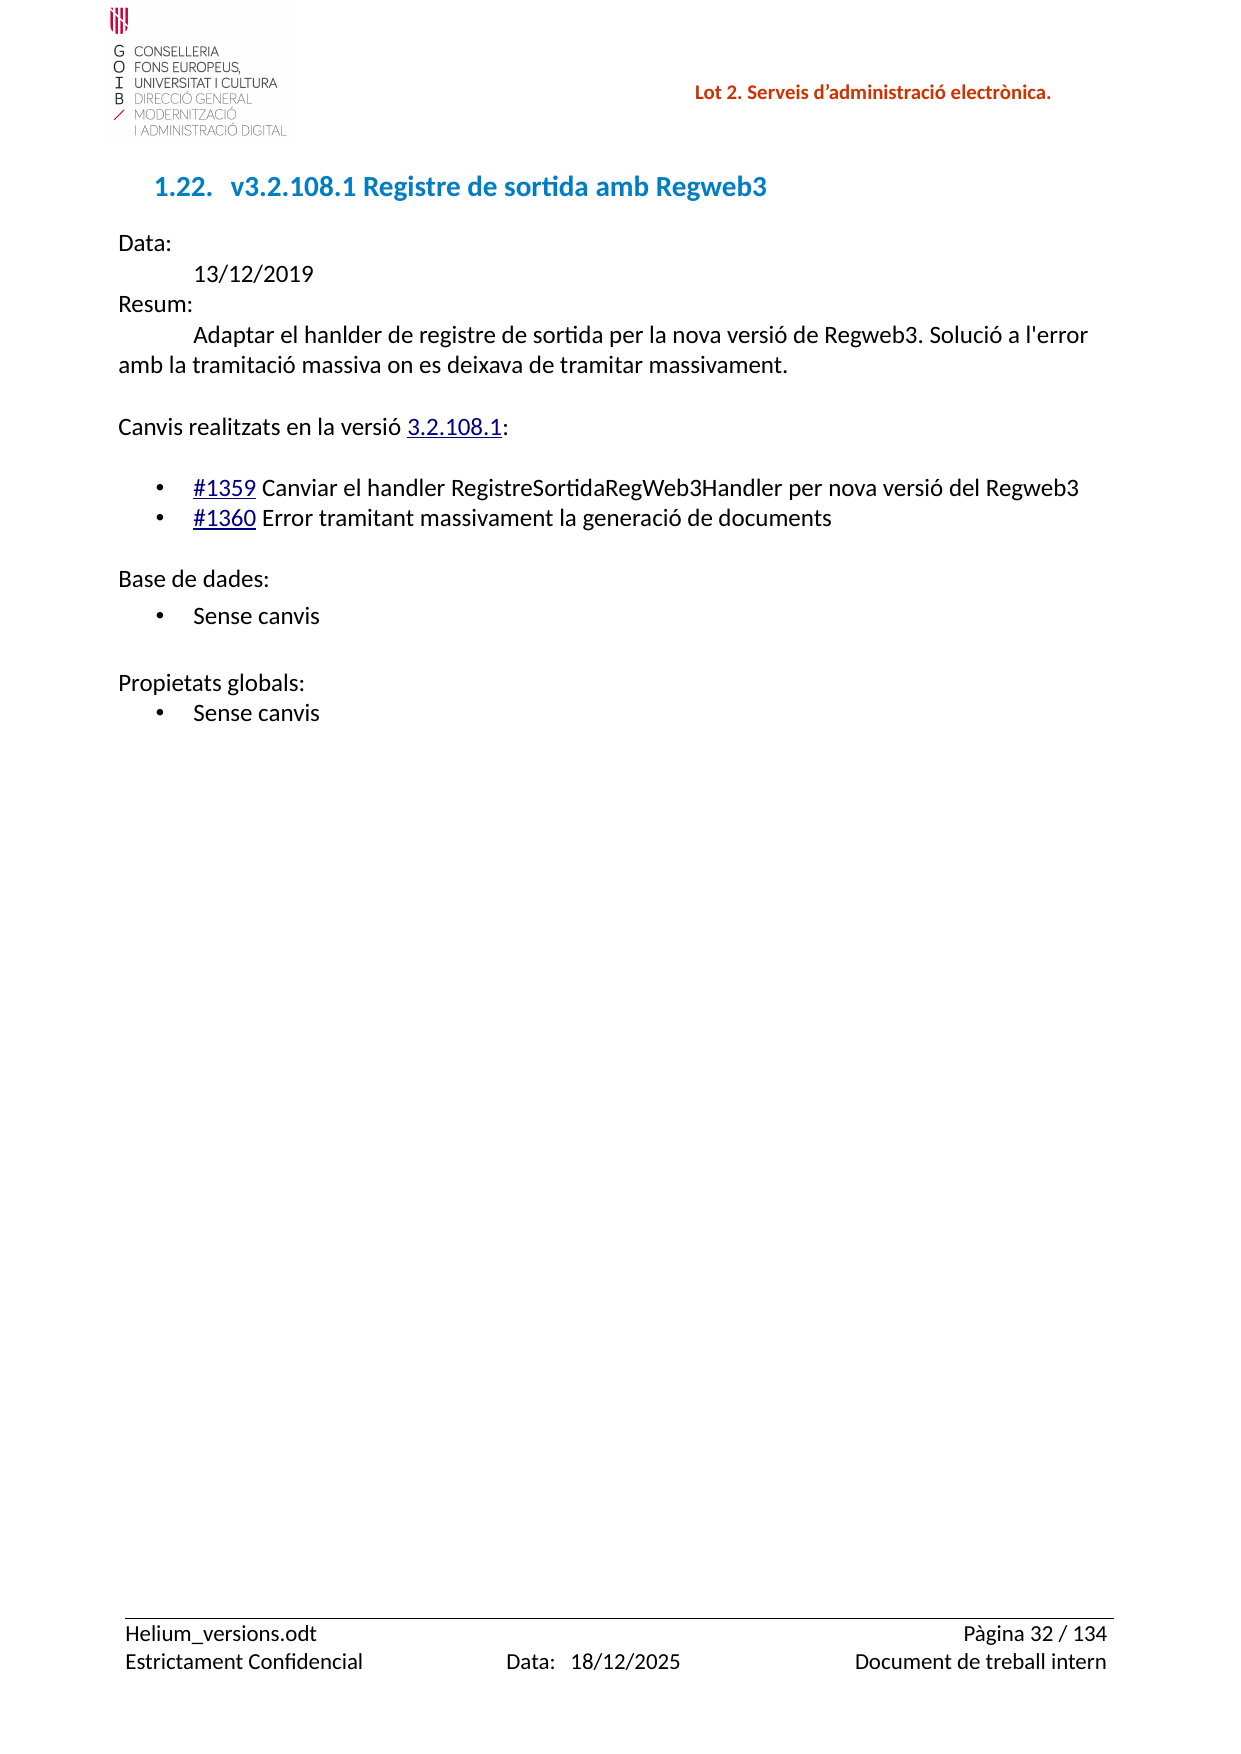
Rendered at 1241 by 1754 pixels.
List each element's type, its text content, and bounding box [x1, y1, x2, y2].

picture [100, 0, 297, 144]
text Propietats globals: [118, 667, 1122, 697]
list Sense canvis [156, 600, 1122, 630]
text Canvis realitzats en la versió 3.2.108.1: [118, 411, 1122, 441]
list Sense canvis [156, 697, 1122, 728]
text 13/12/2019 [118, 258, 1122, 289]
text Data: [118, 228, 1122, 258]
list #1359 Canviar el handler RegistreSortidaRegWeb3Handler per nova versió del Regweb3 [156, 472, 1122, 502]
subtitle v3.2.108.1 Registre de sortida amb Regweb3 [153, 168, 1122, 204]
text Adaptar el hanlder de registre de sortida per la nova versió de Regweb3. Solució a l'error amb la tramitació massiva on es deixava de tramitar massivament. [118, 319, 1122, 380]
text Base de dades: [118, 563, 1122, 594]
text Resum: [118, 289, 1122, 319]
list #1360 Error tramitant massivament la generació de documents [156, 502, 1122, 533]
